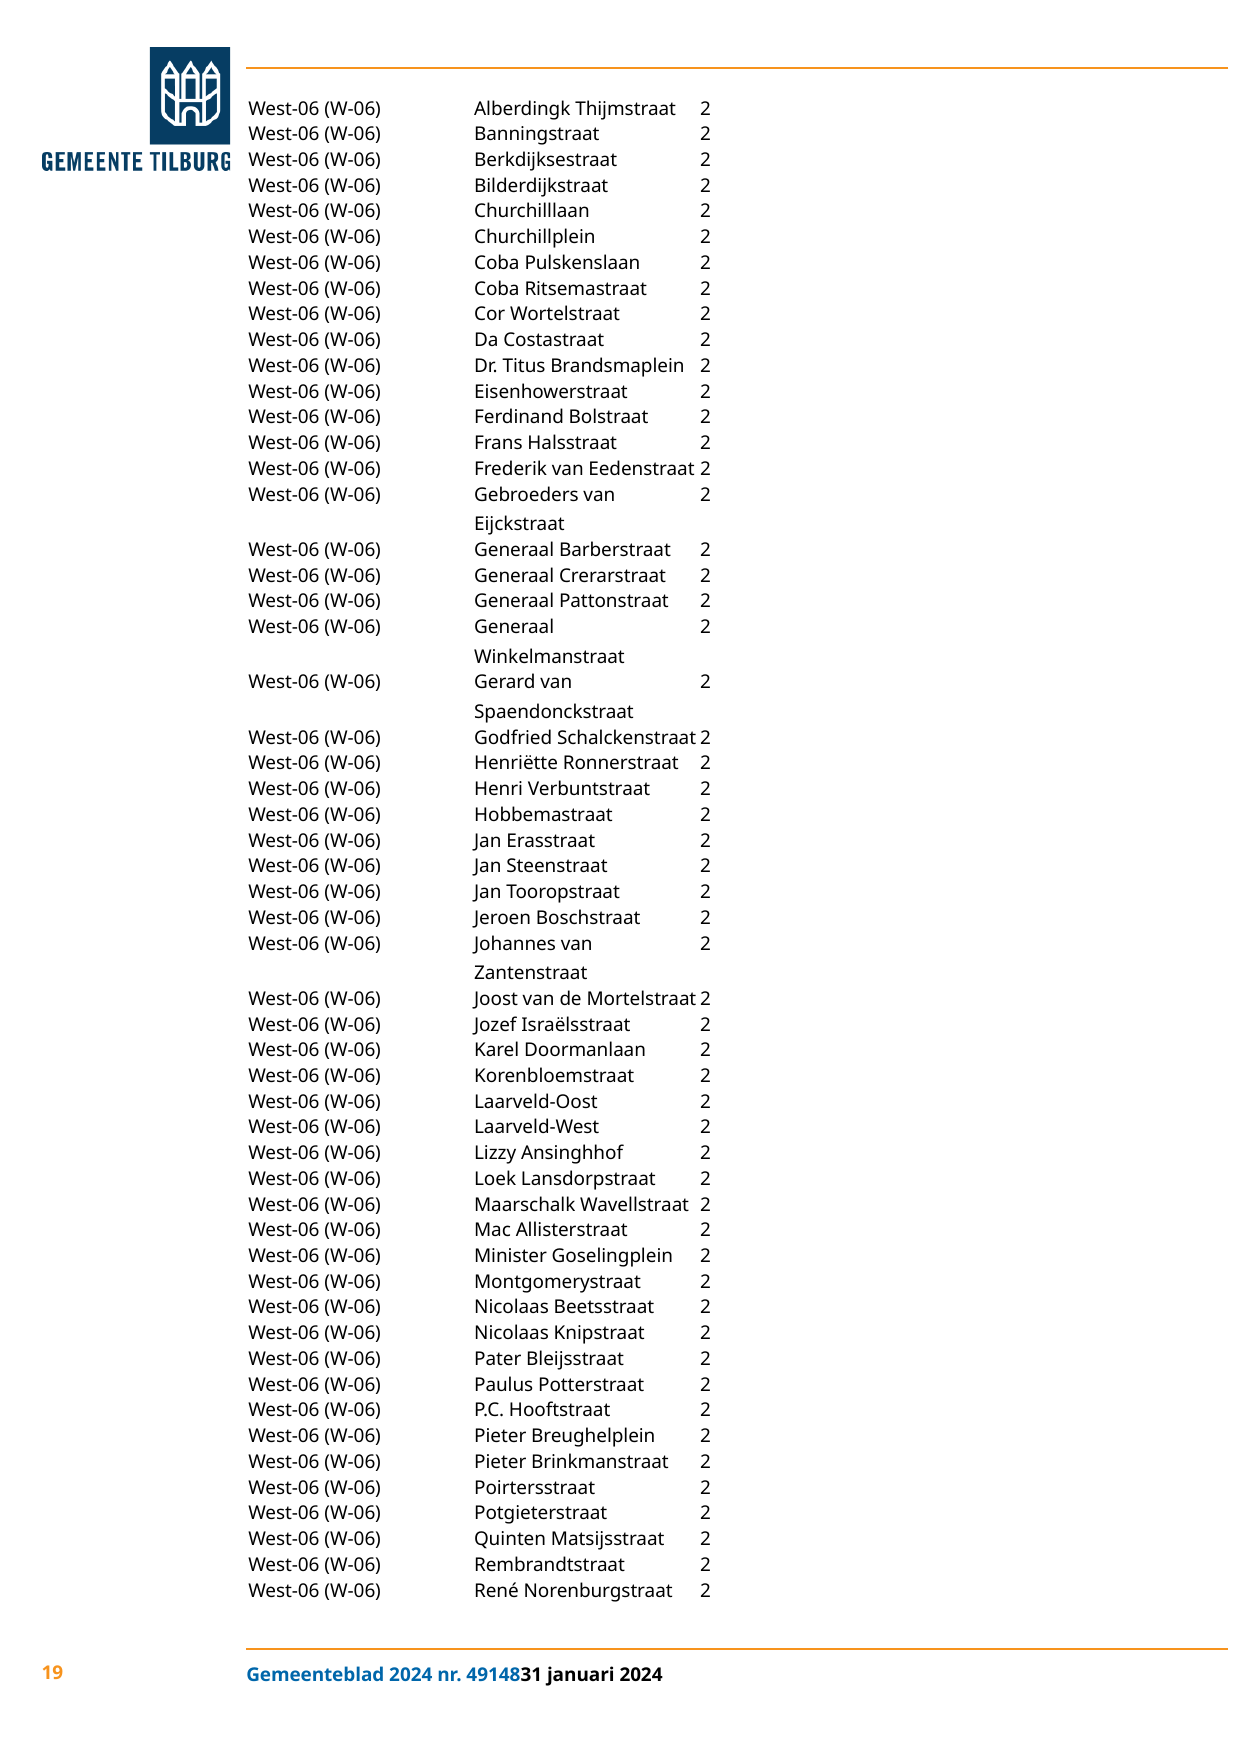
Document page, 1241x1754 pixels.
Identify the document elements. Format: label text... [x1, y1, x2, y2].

table_cell West-06 (W-06) [248, 1062, 474, 1088]
picture [41, 47, 231, 172]
table_cell West-06 (W-06) [248, 930, 474, 985]
table_cell 2 [700, 853, 926, 878]
table_cell Generaal Pattonstraat [474, 588, 700, 613]
table_cell 2 [700, 146, 926, 172]
table_cell 2 [700, 121, 926, 146]
table_cell 2 [700, 536, 926, 562]
table_cell [926, 1139, 1152, 1165]
table_cell 2 [700, 1345, 926, 1371]
table_cell [926, 1191, 1152, 1217]
table_cell Alberdingk Thijmstraat [474, 95, 700, 121]
table_cell 2 [700, 481, 926, 536]
table_cell West-06 (W-06) [248, 121, 474, 146]
table_cell West-06 (W-06) [248, 1448, 474, 1474]
table_cell 2 [700, 1551, 926, 1577]
table_cell Jeroen Boschstraat [474, 904, 700, 930]
table_cell West-06 (W-06) [248, 613, 474, 668]
table_cell Frederik van Eedenstraat [474, 455, 700, 481]
table_cell West-06 (W-06) [248, 1525, 474, 1551]
table_cell [926, 853, 1152, 878]
table_cell West-06 (W-06) [248, 1139, 474, 1165]
table_cell Maarschalk Wavellstraat [474, 1191, 700, 1217]
table_cell Da Costastraat [474, 326, 700, 352]
table_cell West-06 (W-06) [248, 1474, 474, 1499]
table_cell [926, 275, 1152, 301]
table_cell 2 [700, 455, 926, 481]
table_cell [926, 1448, 1152, 1474]
table_cell West-06 (W-06) [248, 95, 474, 121]
table_cell 2 [700, 985, 926, 1011]
table_cell Pieter Brinkmanstraat [474, 1448, 700, 1474]
table_cell [926, 1474, 1152, 1499]
table_cell Rembrandtstraat [474, 1551, 700, 1577]
table_cell Pater Bleijsstraat [474, 1345, 700, 1371]
table_cell West-06 (W-06) [248, 1088, 474, 1114]
table_cell West-06 (W-06) [248, 429, 474, 455]
table_cell [926, 1242, 1152, 1268]
table_cell 2 [700, 352, 926, 378]
table_cell Gerard van Spaendonckstraat [474, 669, 700, 724]
table_cell Laarveld-Oost [474, 1088, 700, 1114]
table_cell 2 [700, 750, 926, 775]
table_cell West-06 (W-06) [248, 1551, 474, 1577]
table_cell 2 [700, 1577, 926, 1602]
table_cell Berkdijksestraat [474, 146, 700, 172]
table_cell [926, 1294, 1152, 1319]
table_cell West-06 (W-06) [248, 172, 474, 198]
table_cell West-06 (W-06) [248, 378, 474, 403]
table_cell 2 [700, 827, 926, 852]
table_cell West-06 (W-06) [248, 249, 474, 275]
table_cell West-06 (W-06) [248, 1114, 474, 1139]
table_cell West-06 (W-06) [248, 1191, 474, 1217]
table_cell Minister Goselingplein [474, 1242, 700, 1268]
table_cell Banningstraat [474, 121, 700, 146]
table_cell West-06 (W-06) [248, 1397, 474, 1422]
table_cell West-06 (W-06) [248, 1320, 474, 1345]
table_cell 2 [700, 249, 926, 275]
table_cell Hobbemastraat [474, 801, 700, 827]
table_cell 2 [700, 1011, 926, 1036]
table_cell 2 [700, 669, 926, 724]
table_cell Eisenhowerstraat [474, 378, 700, 403]
table_cell [926, 775, 1152, 801]
table_cell West-06 (W-06) [248, 1294, 474, 1319]
table_cell [926, 588, 1152, 613]
table_cell [926, 1011, 1152, 1036]
table_cell 2 [700, 1500, 926, 1525]
table_cell 2 [700, 1448, 926, 1474]
table_cell 2 [700, 301, 926, 326]
table_cell 2 [700, 1062, 926, 1088]
table_cell 2 [700, 224, 926, 249]
table_cell 2 [700, 1320, 926, 1345]
table_cell Generaal Crerarstraat [474, 562, 700, 587]
table_cell 2 [700, 429, 926, 455]
table_cell 2 [700, 588, 926, 613]
table_cell [926, 1268, 1152, 1294]
table_cell Mac Allisterstraat [474, 1217, 700, 1242]
table_cell 2 [700, 1371, 926, 1397]
table_cell Coba Pulskenslaan [474, 249, 700, 275]
table_cell Joost van de Mortelstraat [474, 985, 700, 1011]
table_cell West-06 (W-06) [248, 827, 474, 852]
table_cell Potgieterstraat [474, 1500, 700, 1525]
table_cell Lizzy Ansinghhof [474, 1139, 700, 1165]
table_cell 2 [700, 904, 926, 930]
table_cell Jozef Israëlsstraat [474, 1011, 700, 1036]
table_cell [926, 1165, 1152, 1191]
table_cell West-06 (W-06) [248, 1268, 474, 1294]
table_cell Pieter Breughelplein [474, 1423, 700, 1448]
table_cell [926, 224, 1152, 249]
table_cell Generaal Winkelmanstraat [474, 613, 700, 668]
table_cell West-06 (W-06) [248, 404, 474, 429]
table_cell Jan Tooropstraat [474, 878, 700, 904]
table_cell [926, 481, 1152, 536]
table_cell [926, 455, 1152, 481]
table_cell 2 [700, 1165, 926, 1191]
table_cell Dr. Titus Brandsmaplein [474, 352, 700, 378]
table_cell Korenbloemstraat [474, 1062, 700, 1088]
table_cell West-06 (W-06) [248, 1500, 474, 1525]
table_cell Loek Lansdorpstraat [474, 1165, 700, 1191]
table_cell 2 [700, 1525, 926, 1551]
table_cell West-06 (W-06) [248, 775, 474, 801]
table_cell Jan Erasstraat [474, 827, 700, 852]
table_cell 2 [700, 378, 926, 403]
table_cell Coba Ritsemastraat [474, 275, 700, 301]
table_cell [926, 669, 1152, 724]
table_cell [926, 724, 1152, 749]
table_cell [926, 750, 1152, 775]
table_cell 2 [700, 1088, 926, 1114]
table_cell West-06 (W-06) [248, 326, 474, 352]
table_cell Ferdinand Bolstraat [474, 404, 700, 429]
table_cell [926, 1577, 1152, 1602]
table_cell [926, 1500, 1152, 1525]
table_cell 2 [700, 404, 926, 429]
table_cell Nicolaas Beetsstraat [474, 1294, 700, 1319]
table_cell West-06 (W-06) [248, 275, 474, 301]
table_cell [926, 1062, 1152, 1088]
table_cell West-06 (W-06) [248, 1165, 474, 1191]
table_cell [926, 429, 1152, 455]
table_cell West-06 (W-06) [248, 1423, 474, 1448]
table_cell Frans Halsstraat [474, 429, 700, 455]
table_cell Henriëtte Ronnerstraat [474, 750, 700, 775]
table_cell West-06 (W-06) [248, 1036, 474, 1062]
table_cell [926, 1036, 1152, 1062]
table_cell Cor Wortelstraat [474, 301, 700, 326]
table_cell 2 [700, 1036, 926, 1062]
table_cell [926, 378, 1152, 403]
table_cell [926, 1525, 1152, 1551]
table_cell [926, 172, 1152, 198]
table_cell Gebroeders van Eijckstraat [474, 481, 700, 536]
table_cell West-06 (W-06) [248, 1011, 474, 1036]
table_cell 2 [700, 801, 926, 827]
table_cell [926, 1397, 1152, 1422]
table_cell 2 [700, 1191, 926, 1217]
table_cell West-06 (W-06) [248, 301, 474, 326]
table_cell [926, 904, 1152, 930]
table_cell West-06 (W-06) [248, 904, 474, 930]
table_cell West-06 (W-06) [248, 562, 474, 587]
table_cell Henri Verbuntstraat [474, 775, 700, 801]
table_cell West-06 (W-06) [248, 878, 474, 904]
table_cell Jan Steenstraat [474, 853, 700, 878]
table_cell Laarveld-West [474, 1114, 700, 1139]
table_cell René Norenburgstraat [474, 1577, 700, 1602]
table_cell West-06 (W-06) [248, 1345, 474, 1371]
table_cell West-06 (W-06) [248, 853, 474, 878]
table_cell [926, 1423, 1152, 1448]
table_cell [926, 1371, 1152, 1397]
table_cell Bilderdijkstraat [474, 172, 700, 198]
table_cell West-06 (W-06) [248, 352, 474, 378]
table_cell West-06 (W-06) [248, 224, 474, 249]
table_cell 2 [700, 1294, 926, 1319]
table_cell West-06 (W-06) [248, 1577, 474, 1602]
table_cell 2 [700, 562, 926, 587]
table_cell [926, 985, 1152, 1011]
table_cell 2 [700, 1474, 926, 1499]
table_cell West-06 (W-06) [248, 536, 474, 562]
table_cell [926, 562, 1152, 587]
table_cell [926, 121, 1152, 146]
table_cell West-06 (W-06) [248, 1371, 474, 1397]
table_cell West-06 (W-06) [248, 588, 474, 613]
table_cell 2 [700, 775, 926, 801]
table_cell West-06 (W-06) [248, 985, 474, 1011]
table_cell [926, 146, 1152, 172]
table_cell 2 [700, 95, 926, 121]
table_cell P.C. Hooftstraat [474, 1397, 700, 1422]
table_cell 2 [700, 1397, 926, 1422]
table_cell [926, 801, 1152, 827]
table_cell [926, 1551, 1152, 1577]
table_cell [926, 930, 1152, 985]
table_cell [926, 198, 1152, 223]
table_cell Nicolaas Knipstraat [474, 1320, 700, 1345]
table_cell West-06 (W-06) [248, 801, 474, 827]
table_cell [926, 1114, 1152, 1139]
table_cell 2 [700, 198, 926, 223]
table_cell West-06 (W-06) [248, 724, 474, 749]
table_cell 2 [700, 1139, 926, 1165]
table_cell Godfried Schalckenstraat [474, 724, 700, 749]
table_cell 2 [700, 1268, 926, 1294]
table_cell [926, 95, 1152, 121]
table_cell [926, 1217, 1152, 1242]
table_cell Churchilllaan [474, 198, 700, 223]
table_cell West-06 (W-06) [248, 481, 474, 536]
table_cell West-06 (W-06) [248, 1242, 474, 1268]
table_cell [926, 613, 1152, 668]
table_cell 2 [700, 1242, 926, 1268]
table_cell [926, 1088, 1152, 1114]
table_cell West-06 (W-06) [248, 198, 474, 223]
table_cell Montgomerystraat [474, 1268, 700, 1294]
table_cell [926, 352, 1152, 378]
table_cell [926, 249, 1152, 275]
table_cell Karel Doormanlaan [474, 1036, 700, 1062]
table_cell [926, 326, 1152, 352]
table_cell [926, 404, 1152, 429]
table_cell 2 [700, 930, 926, 985]
table_cell 2 [700, 326, 926, 352]
table_cell Poirtersstraat [474, 1474, 700, 1499]
table_cell [926, 536, 1152, 562]
table_cell 2 [700, 1114, 926, 1139]
table_cell 2 [700, 1423, 926, 1448]
table_cell Generaal Barberstraat [474, 536, 700, 562]
table_cell Johannes van Zantenstraat [474, 930, 700, 985]
table_cell [926, 1320, 1152, 1345]
table_cell West-06 (W-06) [248, 146, 474, 172]
table_cell West-06 (W-06) [248, 669, 474, 724]
table_cell Paulus Potterstraat [474, 1371, 700, 1397]
table_cell 2 [700, 172, 926, 198]
table_cell [926, 878, 1152, 904]
table_cell [926, 301, 1152, 326]
table_cell 2 [700, 275, 926, 301]
table_cell 2 [700, 878, 926, 904]
table_cell [926, 1345, 1152, 1371]
table_cell West-06 (W-06) [248, 1217, 474, 1242]
table_cell Quinten Matsijsstraat [474, 1525, 700, 1551]
table_cell 2 [700, 1217, 926, 1242]
table_cell [926, 827, 1152, 852]
table_cell 2 [700, 613, 926, 668]
table_cell 2 [700, 724, 926, 749]
table_cell Churchillplein [474, 224, 700, 249]
table_cell West-06 (W-06) [248, 455, 474, 481]
table_cell West-06 (W-06) [248, 750, 474, 775]
